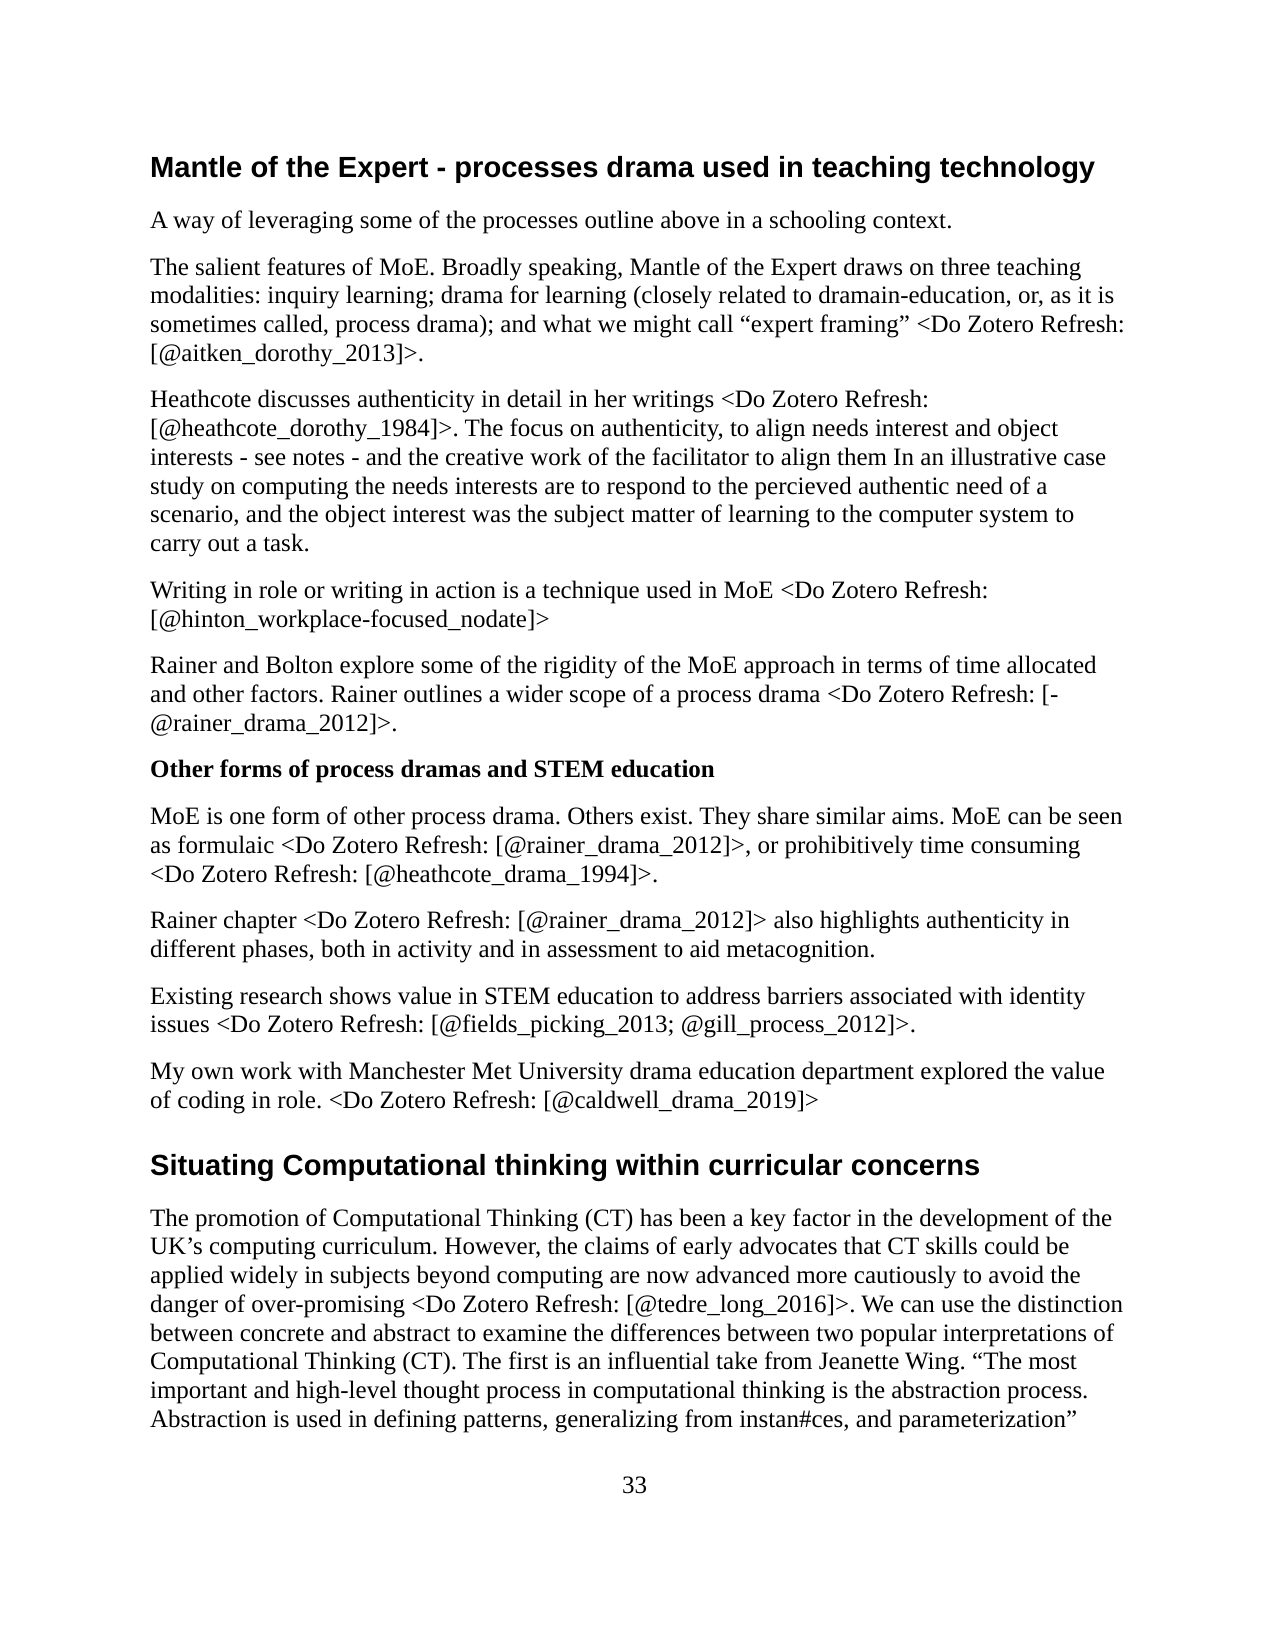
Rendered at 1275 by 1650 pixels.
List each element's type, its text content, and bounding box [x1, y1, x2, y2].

text Writing in role or writing in action is a technique used in MoE <Do Zotero Refresh: [@hinton_workplace-focused_nodate]> [150, 575, 1125, 632]
text A way of leveraging some of the processes outline above in a schooling context. [150, 205, 1125, 234]
text Existing research shows value in STEM education to address barriers associated with identity issues <Do Zotero Refresh: [@fields_picking_2013; @gill_process_2012]>. [150, 981, 1125, 1038]
text The salient features of MoE. Broadly speaking, Mantle of the Expert draws on three teaching modalities: inquiry learning; drama for learning (closely related to dramain-education, or, as it is sometimes called, process drama); and what we might call “expert framing” <Do Zotero Refresh: [@aitken_dorothy_2013]>. [150, 252, 1125, 367]
text Other forms of process dramas and STEM education [150, 754, 1125, 783]
subtitle Situating Computational thinking within curricular concerns [150, 1148, 1125, 1181]
text Heathcote discusses authenticity in detail in her writings <Do Zotero Refresh: [@heathcote_dorothy_1984]>. The focus on authenticity, to align needs interest and object interests - see notes - and the creative work of the facilitator to align them In an illustrative case study on computing the needs interests are to respond to the percieved authentic need of a scenario, and the object interest was the subject matter of learning to the computer system to carry out a task. [150, 384, 1125, 557]
text MoE is one form of other process drama. Others exist. They share similar aims. MoE can be seen as formulaic <Do Zotero Refresh: [@rainer_drama_2012]>, or prohibitively time consuming <Do Zotero Refresh: [@heathcote_drama_1994]>. [150, 801, 1125, 887]
text My own work with Manchester Met University drama education department explored the value of coding in role. <Do Zotero Refresh: [@caldwell_drama_2019]> [150, 1056, 1125, 1114]
text Rainer and Bolton explore some of the rigidity of the MoE approach in terms of time allocated and other factors. Rainer outlines a wider scope of a process drama <Do Zotero Refresh: [-@rainer_drama_2012]>. [150, 650, 1125, 737]
text The promotion of Computational Thinking (CT) has been a key factor in the development of the UK’s computing curriculum. However, the claims of early advocates that CT skills could be applied widely in subjects beyond computing are now advanced more cautiously to avoid the danger of over-promising <Do Zotero Refresh: [@tedre_long_2016]>. We can use the distinction between concrete and abstract to examine the differences between two popular interpretations of Computational Thinking (CT). The first is an influential take from Jeanette Wing. “The most important and high-level thought process in computational thinking is the abstraction process. Abstraction is used in defining patterns, generalizing from instan#ces, and parameterization” [150, 1203, 1125, 1433]
subtitle Mantle of the Expert - processes drama used in teaching technology [150, 150, 1125, 183]
text Rainer chapter <Do Zotero Refresh: [@rainer_drama_2012]> also highlights authenticity in different phases, both in activity and in assessment to aid metacognition. [150, 905, 1125, 963]
